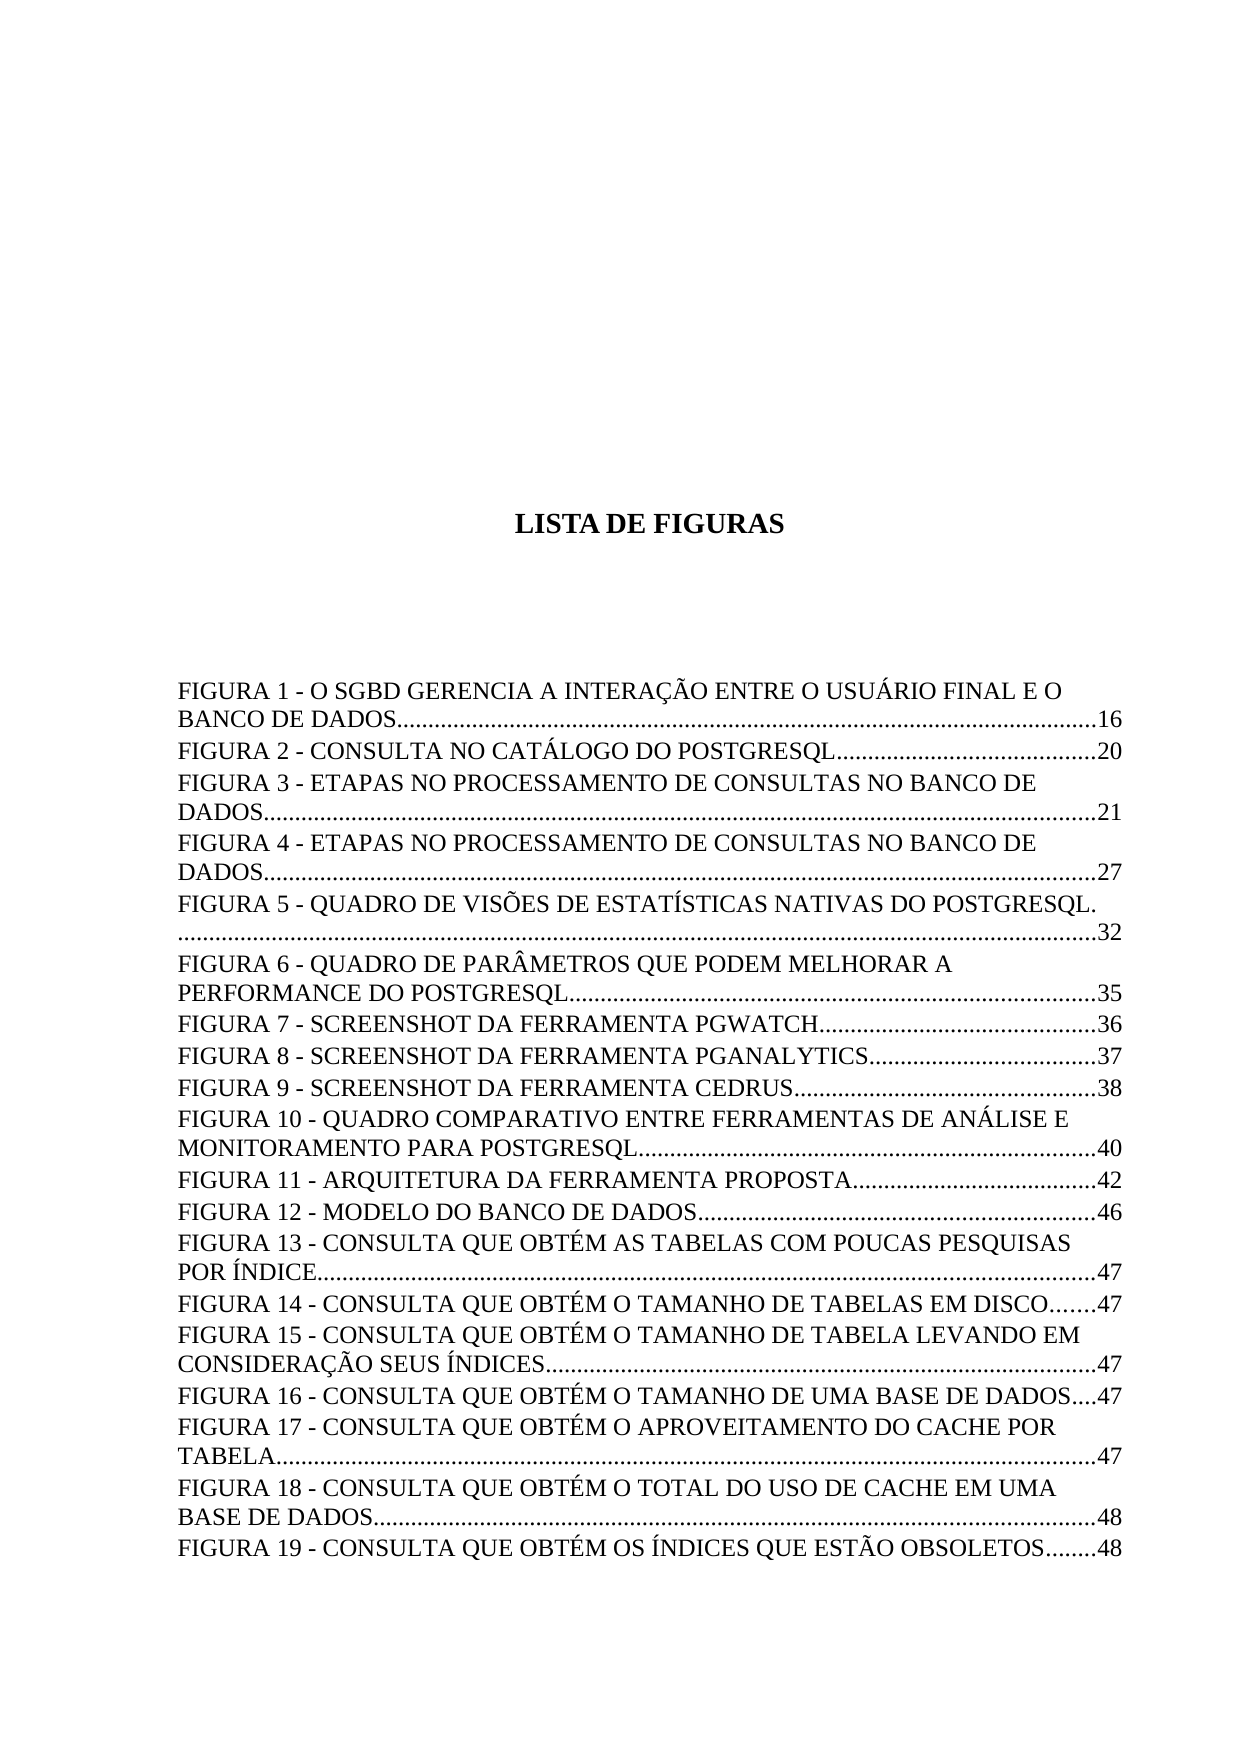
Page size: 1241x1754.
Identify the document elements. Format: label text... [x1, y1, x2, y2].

text Figura 9 - Screenshot da ferramenta Cedrus 38 [177, 1073, 1122, 1102]
text Figura 5 - Quadro de visões de estatísticas nativas do PostgreSQL. 32 [177, 889, 1122, 946]
text Figura 11 - Arquitetura da ferramenta proposta 42 [177, 1165, 1122, 1194]
text Figura 19 - Consulta que obtém os índices que estão obsoletos 48 [177, 1533, 1122, 1562]
text Figura 18 - Consulta que obtém o total do uso de cache em uma base de dados 48 [177, 1473, 1122, 1530]
text LISTA DE FIGURAS [177, 506, 1122, 540]
text Figura 12 - Modelo do banco de dados 46 [177, 1197, 1122, 1225]
text Figura 4 - Etapas no processamento de consultas no banco de dados 27 [177, 828, 1122, 886]
text Figura 14 - Consulta que obtém o tamanho de tabelas em disco 47 [177, 1289, 1122, 1317]
text Figura 6 - Quadro de parâmetros que podem melhorar a performance do PostgreSQL. 35 [177, 949, 1122, 1007]
text Figura 10 - Quadro comparativo entre ferramentas de análise e monitoramento para PostgreSQL. 40 [177, 1104, 1122, 1162]
text Figura 17 - Consulta que obtém o aproveitamento do cache por tabela 47 [177, 1412, 1122, 1470]
text Figura 1 - O SGBD gerencia a interação entre o usuário final e o banco de dados 16 [177, 676, 1122, 733]
text Figura 3 - Etapas no processamento de consultas no banco de dados 21 [177, 768, 1122, 825]
text Figura 13 - Consulta que obtém as tabelas com poucas pesquisas por índice 47 [177, 1228, 1122, 1286]
text Figura 15 - Consulta que obtém o tamanho de tabela levando em consideração seus índices 47 [177, 1320, 1122, 1378]
text Figura 2 - Consulta no catálogo do PostgreSQL 20 [177, 736, 1122, 765]
text Figura 16 - Consulta que obtém o tamanho de uma base de dados 47 [177, 1381, 1122, 1409]
text Figura 7 - Screenshot da ferramenta Pgwatch 36 [177, 1009, 1122, 1038]
text Figura 8 - Screenshot da ferramenta Pganalytics 37 [177, 1041, 1122, 1070]
